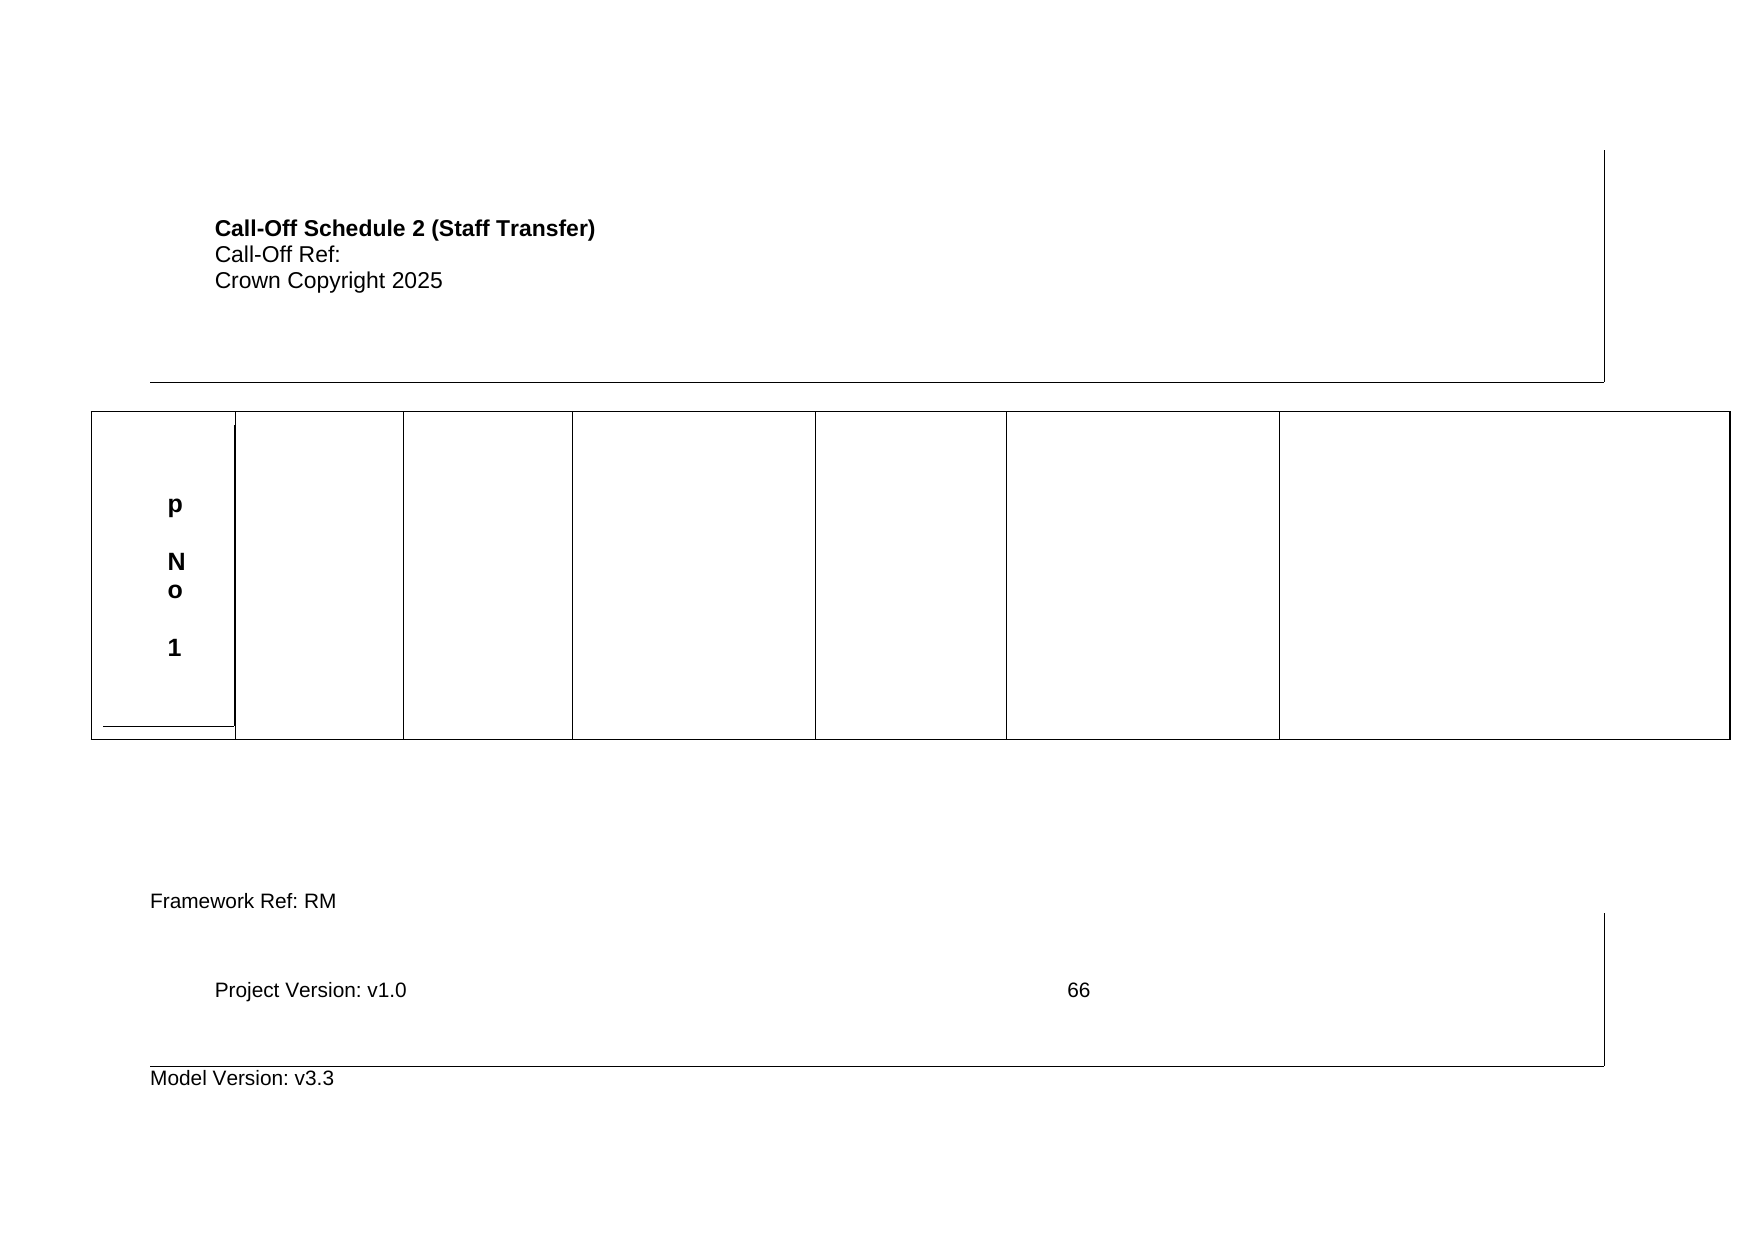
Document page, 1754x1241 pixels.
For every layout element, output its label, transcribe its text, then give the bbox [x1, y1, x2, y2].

table_cell [573, 412, 815, 739]
table_cell [404, 412, 572, 739]
table_cell p No 1 [92, 412, 235, 739]
table_cell [816, 412, 1006, 739]
table_cell [1007, 412, 1279, 739]
table_cell [236, 412, 403, 739]
table_cell [1280, 412, 1729, 739]
